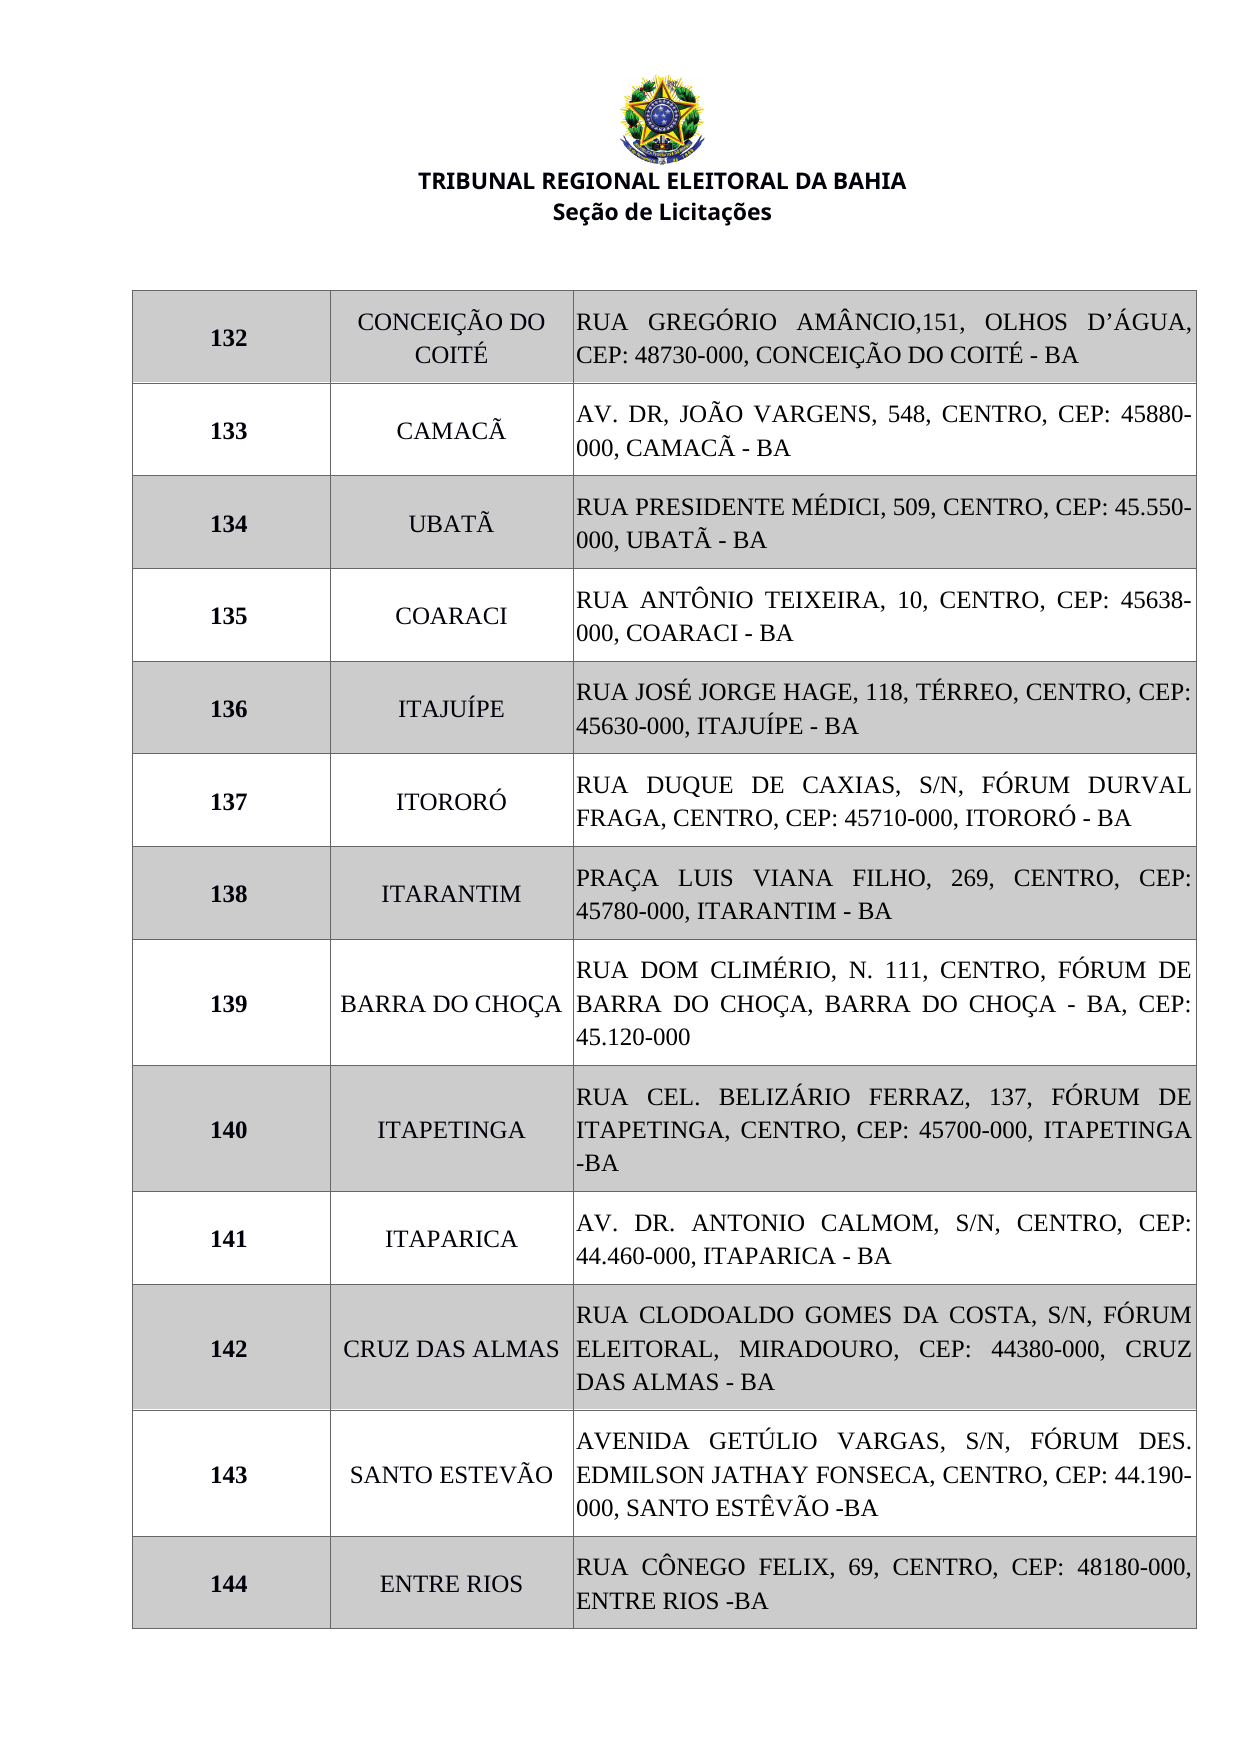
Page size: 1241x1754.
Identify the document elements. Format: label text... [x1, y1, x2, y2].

table_cell ITORORÓ [331, 754, 573, 846]
table_cell 141 [133, 1192, 330, 1283]
table_cell ENTRE RIOS [331, 1537, 573, 1628]
table_cell 138 [133, 847, 330, 939]
table_cell CRUZ DAS ALMAS [331, 1285, 573, 1409]
table_cell 135 [133, 569, 330, 661]
table_cell CAMACÃ [331, 384, 573, 475]
table_cell AVENIDA GETÚLIO VARGAS, S/N, FÓRUM DES. EDMILSON JATHAY FONSECA, CENTRO, CEP: 44.190-000, SANTO ESTÊVÃO -BA [574, 1411, 1196, 1536]
table_cell RUA PRESIDENTE MÉDICI, 509, CENTRO, CEP: 45.550-000, UBATÃ - BA [574, 476, 1196, 568]
table_cell 134 [133, 476, 330, 568]
table_cell COARACI [331, 569, 573, 661]
table_cell RUA DOM CLIMÉRIO, N. 111, CENTRO, FÓRUM DE BARRA DO CHOÇA, BARRA DO CHOÇA - BA, CEP: 45.120-000 [574, 940, 1196, 1065]
table_cell 132 [133, 291, 330, 382]
table_cell AV. DR, JOÃO VARGENS, 548, CENTRO, CEP: 45880-000, CAMACÃ - BA [574, 384, 1196, 475]
table_cell ITARANTIM [331, 847, 573, 939]
table_cell 139 [133, 940, 330, 1065]
table_cell AV. DR. ANTONIO CALMOM, S/N, CENTRO, CEP: 44.460-000, ITAPARICA - BA [574, 1192, 1196, 1283]
table_cell 144 [133, 1537, 330, 1628]
table_cell ITAPETINGA [331, 1066, 573, 1191]
table_cell RUA GREGÓRIO AMÂNCIO,151, OLHOS D’ÁGUA, CEP: 48730-000, CONCEIÇÃO DO COITÉ - BA [574, 291, 1196, 382]
table_cell RUA CEL. BELIZÁRIO FERRAZ, 137, FÓRUM DE ITAPETINGA, CENTRO, CEP: 45700-000, ITAPETINGA -BA [574, 1066, 1196, 1191]
table_cell 136 [133, 662, 330, 753]
table_cell RUA JOSÉ JORGE HAGE, 118, TÉRREO, CENTRO, CEP: 45630-000, ITAJUÍPE - BA [574, 662, 1196, 753]
table_cell RUA DUQUE DE CAXIAS, S/N, FÓRUM DURVAL FRAGA, CENTRO, CEP: 45710-000, ITORORÓ - BA [574, 754, 1196, 846]
table_cell 137 [133, 754, 330, 846]
table_cell PRAÇA LUIS VIANA FILHO, 269, CENTRO, CEP: 45780-000, ITARANTIM - BA [574, 847, 1196, 939]
table_cell RUA CÔNEGO FELIX, 69, CENTRO, CEP: 48180-000, ENTRE RIOS -BA [574, 1537, 1196, 1628]
table_cell RUA ANTÔNIO TEIXEIRA, 10, CENTRO, CEP: 45638-000, COARACI - BA [574, 569, 1196, 661]
table_cell 142 [133, 1285, 330, 1409]
table_cell SANTO ESTEVÃO [331, 1411, 573, 1536]
table_cell ITAJUÍPE [331, 662, 573, 753]
table_cell RUA CLODOALDO GOMES DA COSTA, S/N, FÓRUM ELEITORAL, MIRADOURO, CEP: 44380-000, CRUZ DAS ALMAS - BA [574, 1285, 1196, 1409]
table_cell 140 [133, 1066, 330, 1191]
table_cell 133 [133, 384, 330, 475]
table_cell CONCEIÇÃO DO COITÉ [331, 291, 573, 382]
table_cell 143 [133, 1411, 330, 1536]
table_cell ITAPARICA [331, 1192, 573, 1283]
table_cell BARRA DO CHOÇA [331, 940, 573, 1065]
table_cell UBATÃ [331, 476, 573, 568]
